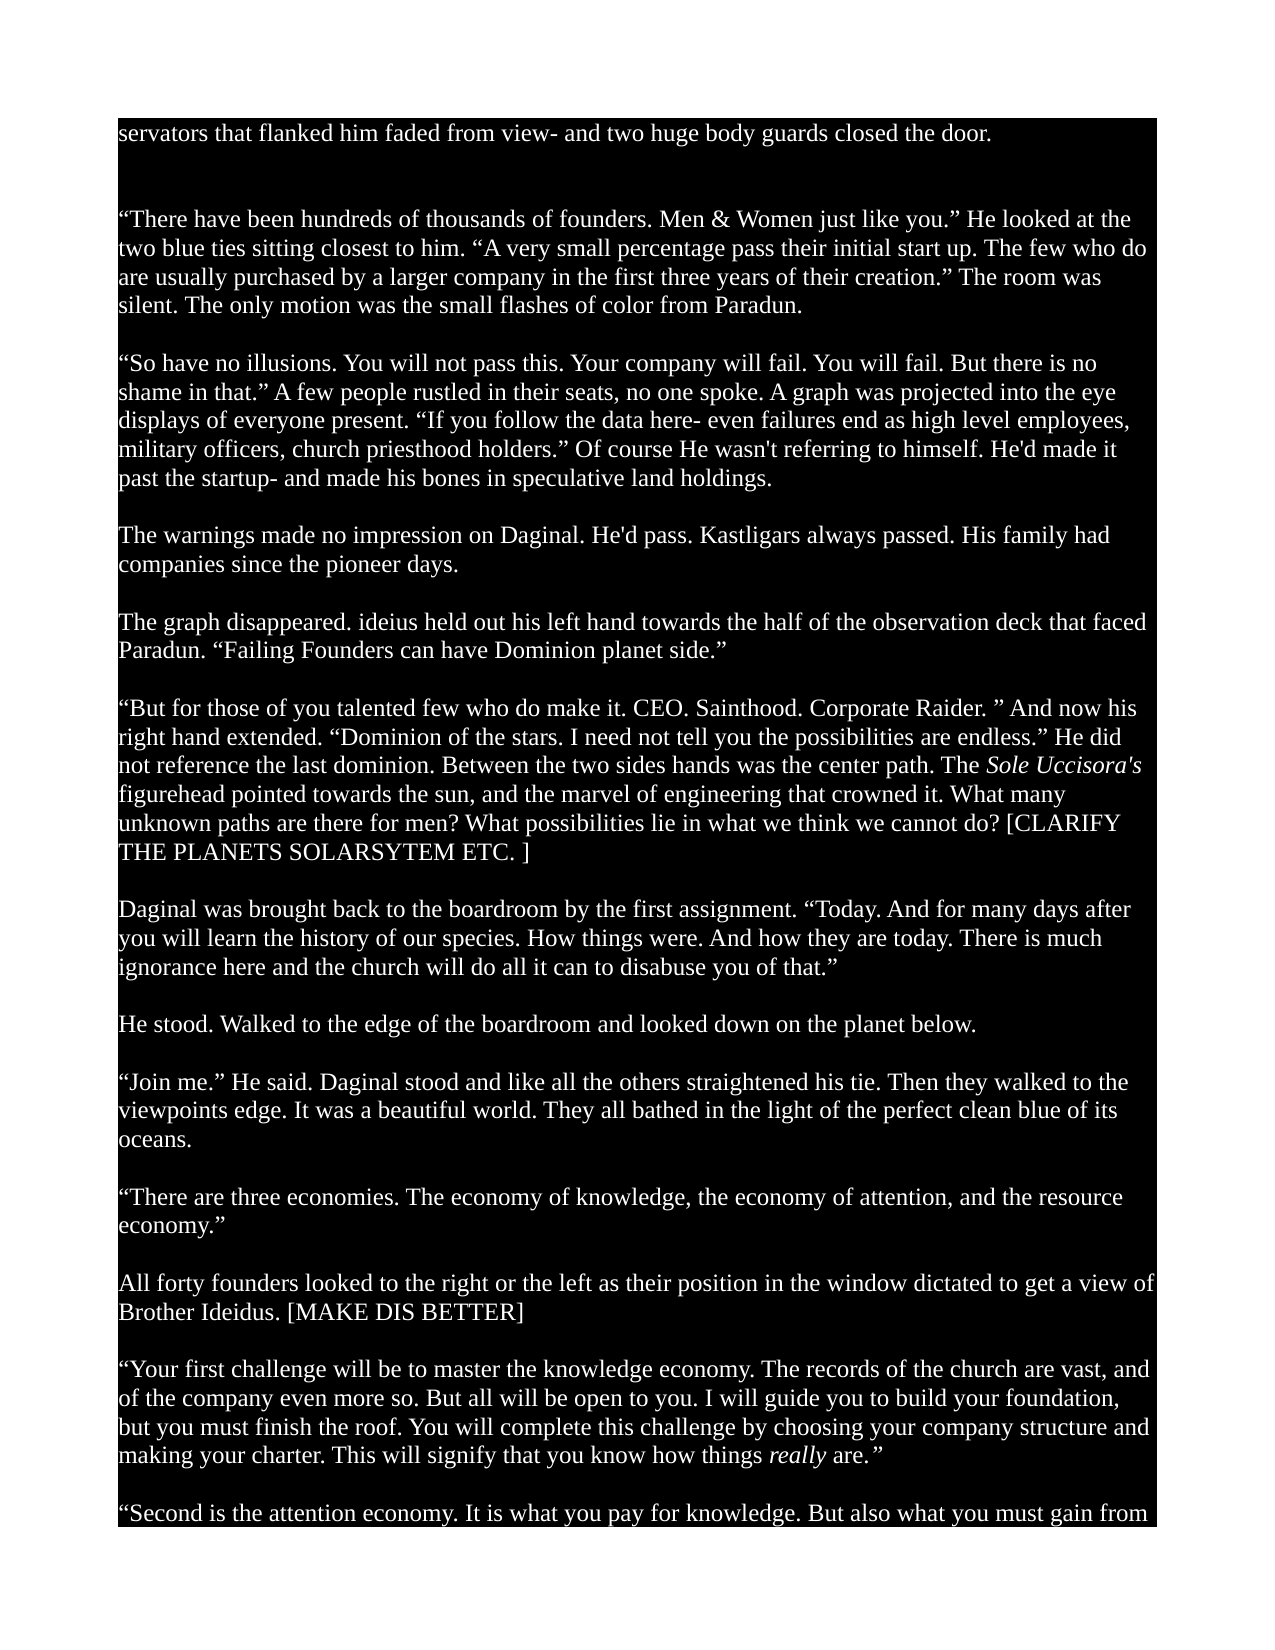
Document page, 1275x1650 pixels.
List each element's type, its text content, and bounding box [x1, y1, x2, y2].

text “There have been hundreds of thousands of founders. Men & Women just like you.” He looked at the two blue ties sitting closest to him. “A very small percentage pass their initial start up. The few who do are usually purchased by a larger company in the first three years of their creation.” The room was silent. The only motion was the small flashes of color from Paradun. [118, 176, 1157, 319]
text All forty founders looked to the right or the left as their position in the window dictated to get a view of Brother Ideidus. [MAKE DIS BETTER] [118, 1268, 1157, 1326]
text The warnings made no impression on Daginal. He'd pass. Kastligars always passed. His family had companies since the pioneer days. The graph disappeared. ideius held out his left hand towards the half of the observation deck that faced Paradun. “Failing Founders can have Dominion planet side.” “But for those of you talented few who do make it. CEO. Sainthood. Corporate Raider. ” And now his right hand extended. “Dominion of the stars. I need not tell you the possibilities are endless.” He did not reference the last dominion. Between the two sides hands was the center path. The Sole Uccisora's figurehead pointed towards the sun, and the marvel of engineering that crowned it. What many unknown paths are there for men? What possibilities lie in what we think we cannot do? [CLARIFY THE PLANETS SOLARSYTEM ETC. ] Daginal was brought back to the boardroom by the first assignment. “Today. And for many days after you will learn the history of our species. How things were. And how they are today. There is much ignorance here and the church will do all it can to disabuse you of that.” [118, 521, 1157, 981]
text servators that flanked him faded from view- and two huge body guards closed the door. [118, 118, 1157, 147]
text “Join me.” He said. Daginal stood and like all the others straightened his tie. Then they walked to the viewpoints edge. It was a beautiful world. They all bathed in the light of the perfect clean blue of its oceans. “There are three economies. The economy of knowledge, the economy of attention, and the resource economy.” [118, 1067, 1157, 1239]
text He stood. Walked to the edge of the boardroom and looked down on the planet below. [118, 1009, 1157, 1038]
text “Second is the attention economy. It is what you pay for knowledge. But also what you must gain from [118, 1498, 1157, 1527]
text “Your first challenge will be to master the knowledge economy. The records of the church are vast, and of the company even more so. But all will be open to you. I will guide you to build your foundation, but you must finish the roof. You will complete this challenge by choosing your company structure and making your charter. This will signify that you know how things really are.” [118, 1354, 1157, 1469]
text “So have no illusions. You will not pass this. Your company will fail. You will fail. But there is no shame in that.” A few people rustled in their seats, no one spoke. A graph was projected into the eye displays of everyone present. “If you follow the data here- even failures end as high level employees, military officers, church priesthood holders.” Of course He wasn't referring to himself. He'd made it past the startup- and made his bones in speculative land holdings. [118, 348, 1157, 492]
